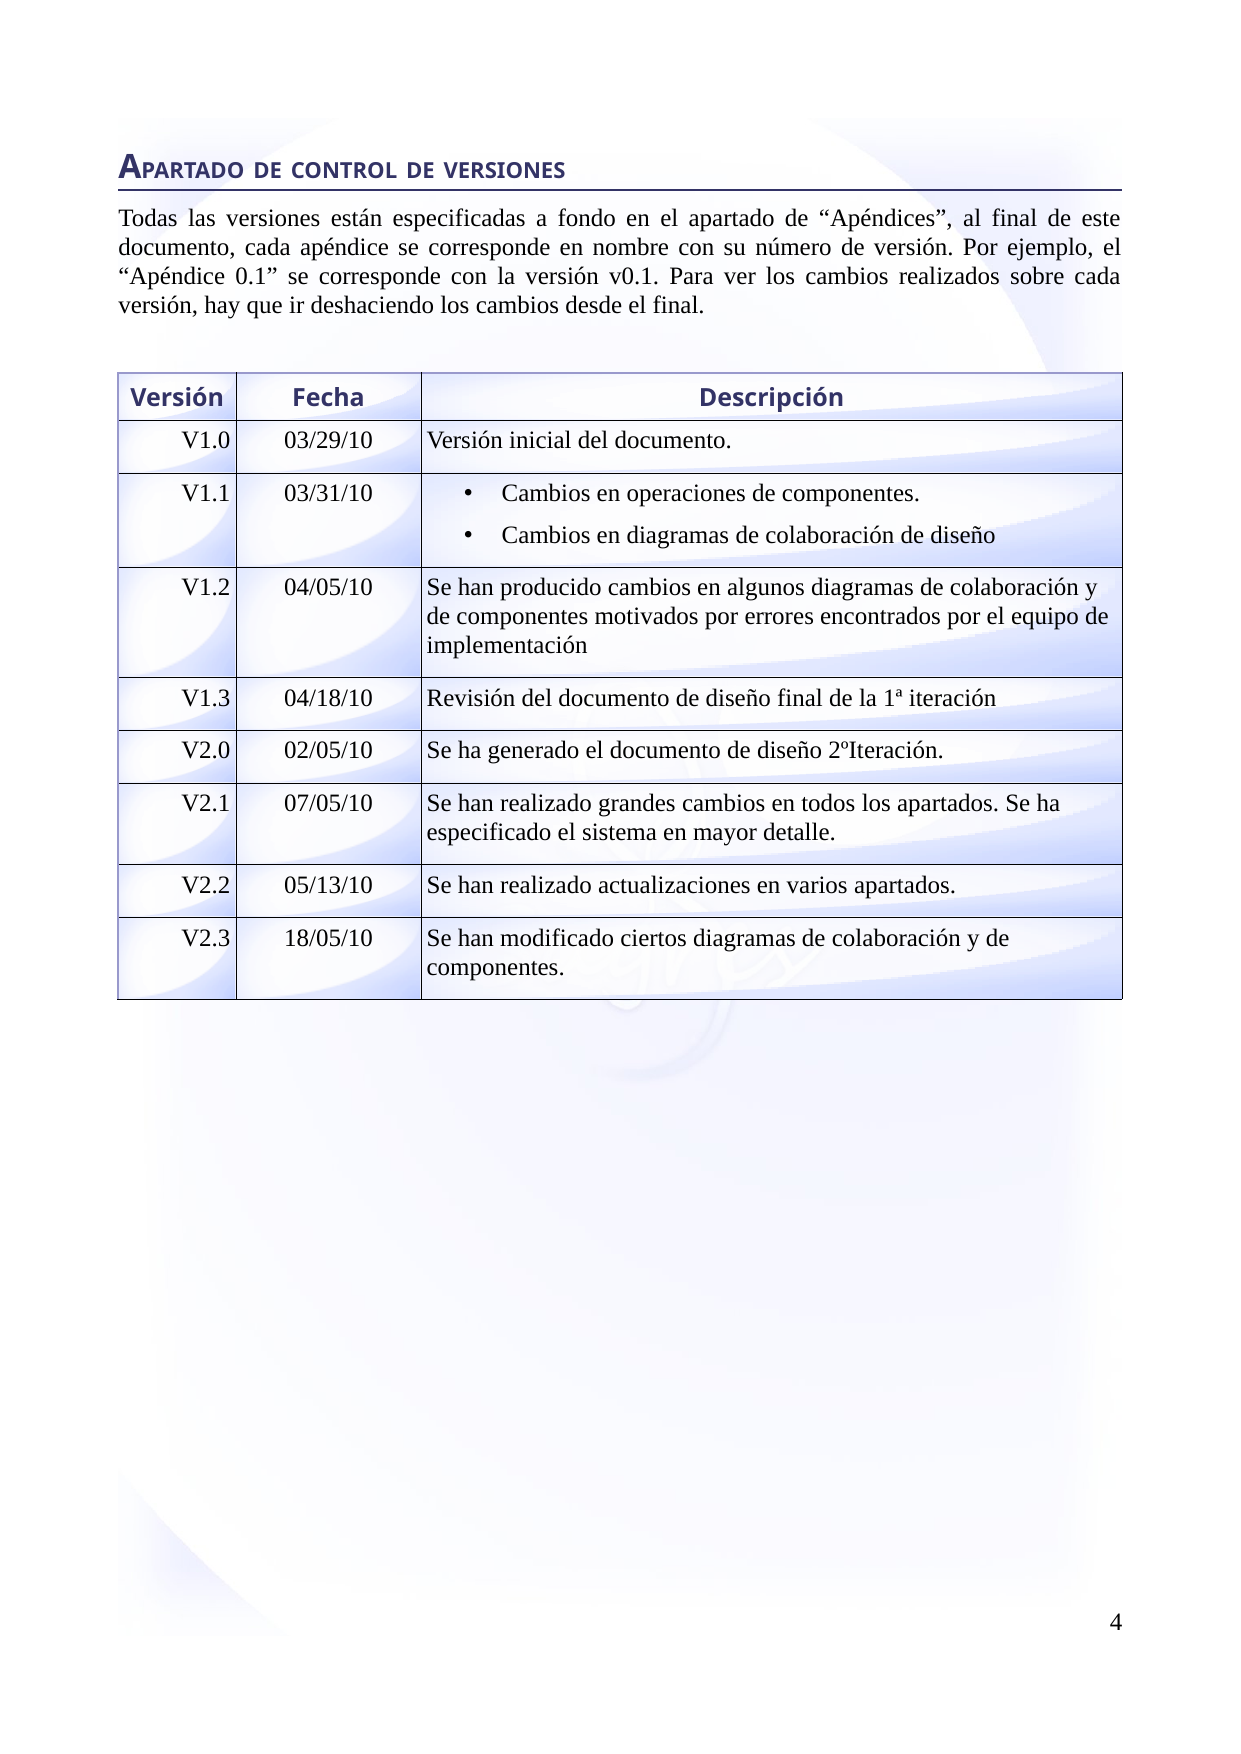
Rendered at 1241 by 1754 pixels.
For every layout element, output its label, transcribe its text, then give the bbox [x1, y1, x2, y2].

subtitle Apartado de control de versiones [118, 143, 1122, 189]
table_cell Revisión del documento de diseño final de la 1ª iteración [422, 678, 1122, 730]
table_cell 29/03/10 [237, 421, 421, 473]
table_header Descripción [422, 374, 1122, 420]
table_cell Se ha generado el documento de diseño 2ºIteración. [422, 731, 1122, 783]
table_cell Se han producido cambios en algunos diagramas de colaboración y de componentes motivados por errores encontrados por el equipo de implementación [422, 568, 1122, 677]
table_cell V2.3 [119, 918, 236, 998]
table_cell Cambios en operaciones de componentes. Cambios en diagramas de colaboración de diseño [422, 474, 1122, 567]
table_cell 18/04/10 [237, 678, 421, 730]
table_header Fecha [237, 374, 421, 420]
table_cell V1.0 [119, 421, 236, 473]
table_cell Versión inicial del documento. [422, 421, 1122, 473]
table_header Versión [119, 374, 236, 420]
table_cell 13/05/10 [237, 865, 421, 917]
table_cell V1.1 [119, 474, 236, 567]
table_cell V2.2 [119, 865, 236, 917]
text Todas las versiones están especificadas a fondo en el apartado de “Apéndices”, al final de este documento, cada apéndice se corresponde en nombre con su número de versión. Por ejemplo, el “Apéndice 0.1” se corresponde con la versión v0.1. Para ver los cambios realizados sobre cada versión, hay que ir deshaciendo los cambios desde el final. [118, 203, 1122, 318]
picture [118, 191, 1122, 203]
picture [118, 118, 1122, 143]
table_cell 31/03/10 [237, 474, 421, 567]
picture [118, 318, 1122, 372]
table_cell Se han realizado grandes cambios en todos los apartados. Se ha especificado el sistema en mayor detalle. [422, 784, 1122, 864]
picture [118, 1000, 1122, 1636]
table_cell Se han modificado ciertos diagramas de colaboración y de componentes. [422, 918, 1122, 998]
table_cell 05/04/10 [237, 568, 421, 677]
table_cell V1.2 [119, 568, 236, 677]
table_cell 02/05/10 [237, 731, 421, 783]
table_cell V1.3 [119, 678, 236, 730]
table_cell V2.1 [119, 784, 236, 864]
table_cell Se han realizado actualizaciones en varios apartados. [422, 865, 1122, 917]
table_cell 07/05/10 [237, 784, 421, 864]
table_cell V2.0 [119, 731, 236, 783]
table_cell 18/05/10 [237, 918, 421, 998]
